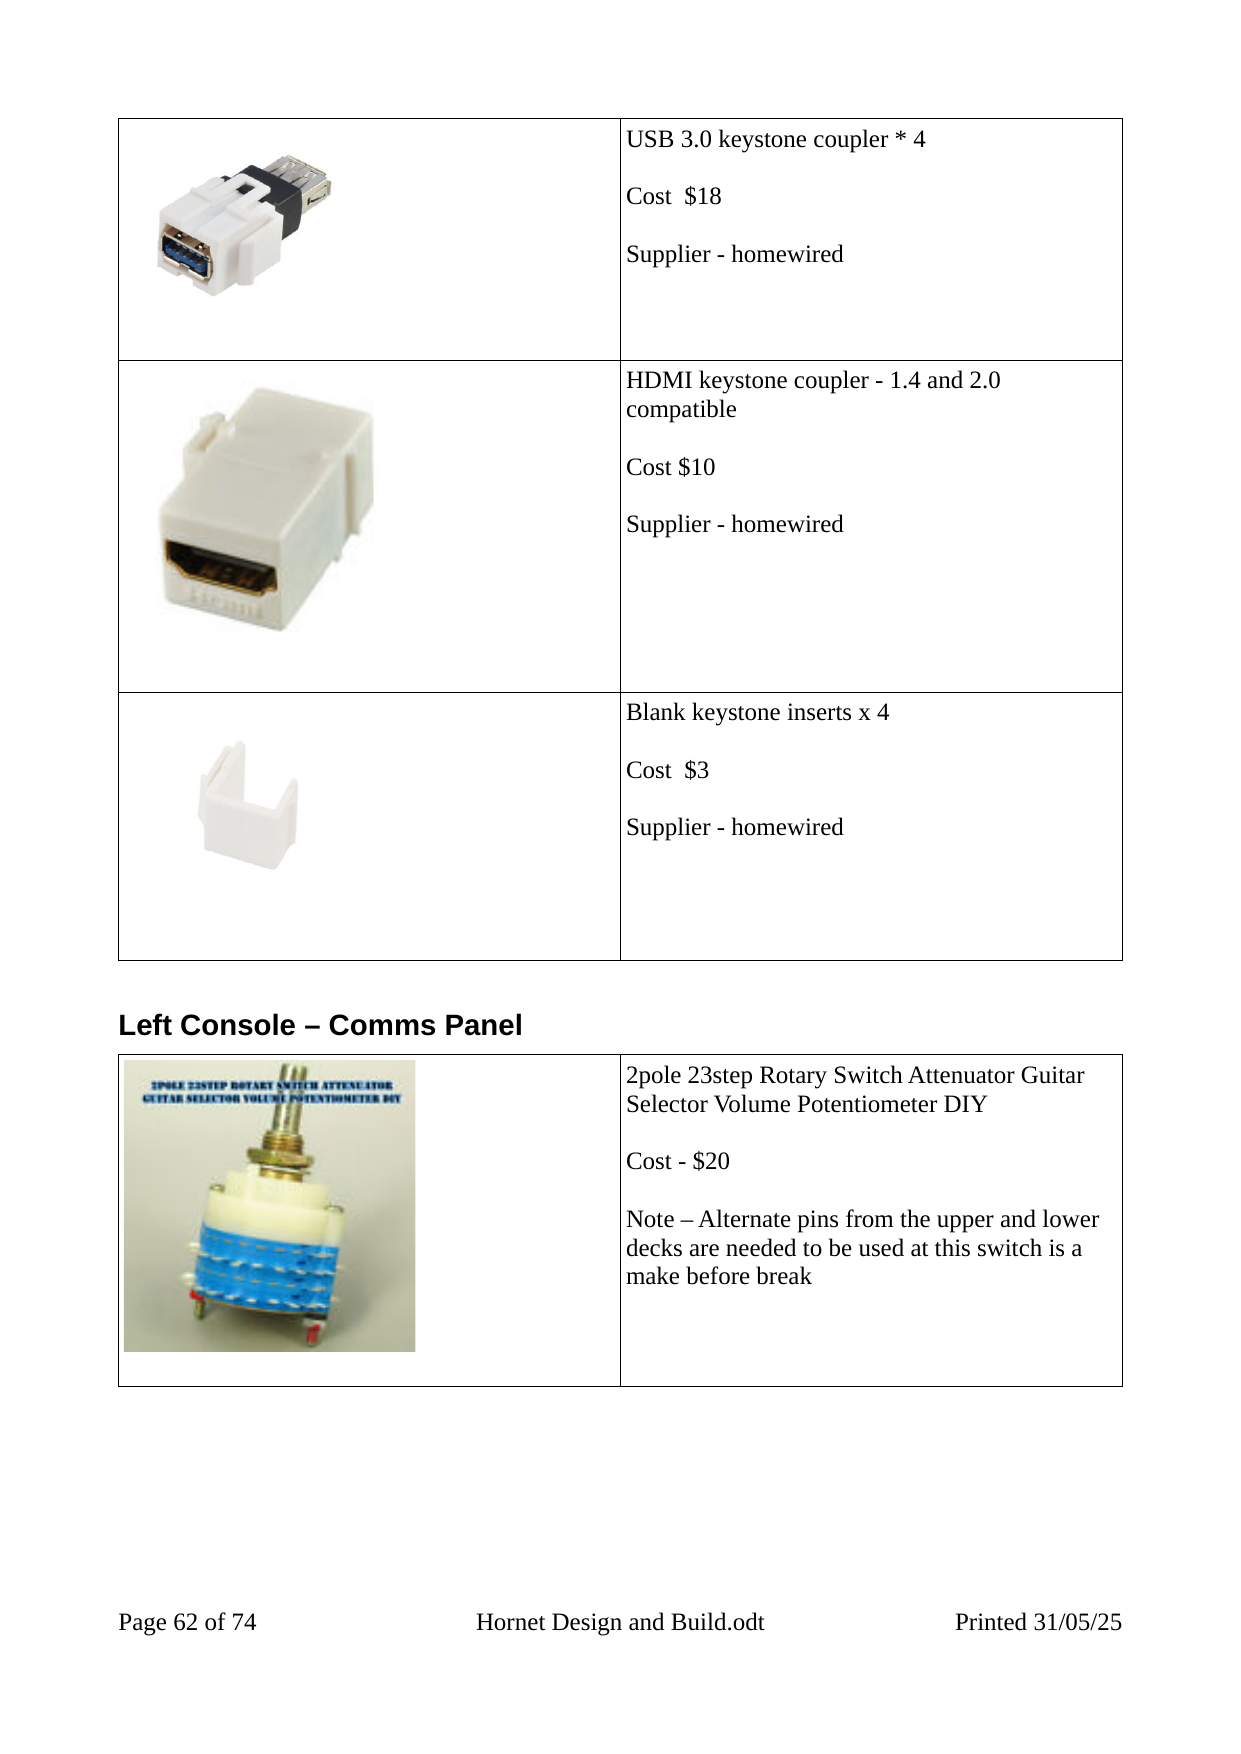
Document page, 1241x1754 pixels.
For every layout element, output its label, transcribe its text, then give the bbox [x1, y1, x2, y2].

subtitle Left Console – Comms Panel [118, 1008, 1122, 1042]
table_cell [119, 361, 620, 692]
picture [123, 123, 364, 326]
table_cell [119, 119, 620, 359]
table_header [119, 1055, 620, 1386]
picture [123, 1060, 416, 1352]
picture [123, 365, 397, 657]
table_cell [119, 693, 620, 960]
table_cell USB 3.0 keystone coupler * 4 Cost $18 Supplier - homewired [621, 119, 1122, 359]
table_cell HDMI keystone coupler - 1.4 and 2.0 compatible Cost $10 Supplier - homewired [621, 361, 1122, 692]
table_cell Blank keystone inserts x 4 Cost $3 Supplier - homewired [621, 693, 1122, 960]
table_header 2pole 23step Rotary Switch Attenuator Guitar Selector Volume Potentiometer DIY Cost - $20 Note – Alternate pins from the upper and lower decks are needed to be used at this switch is a make before break [621, 1055, 1122, 1386]
picture [123, 697, 375, 926]
